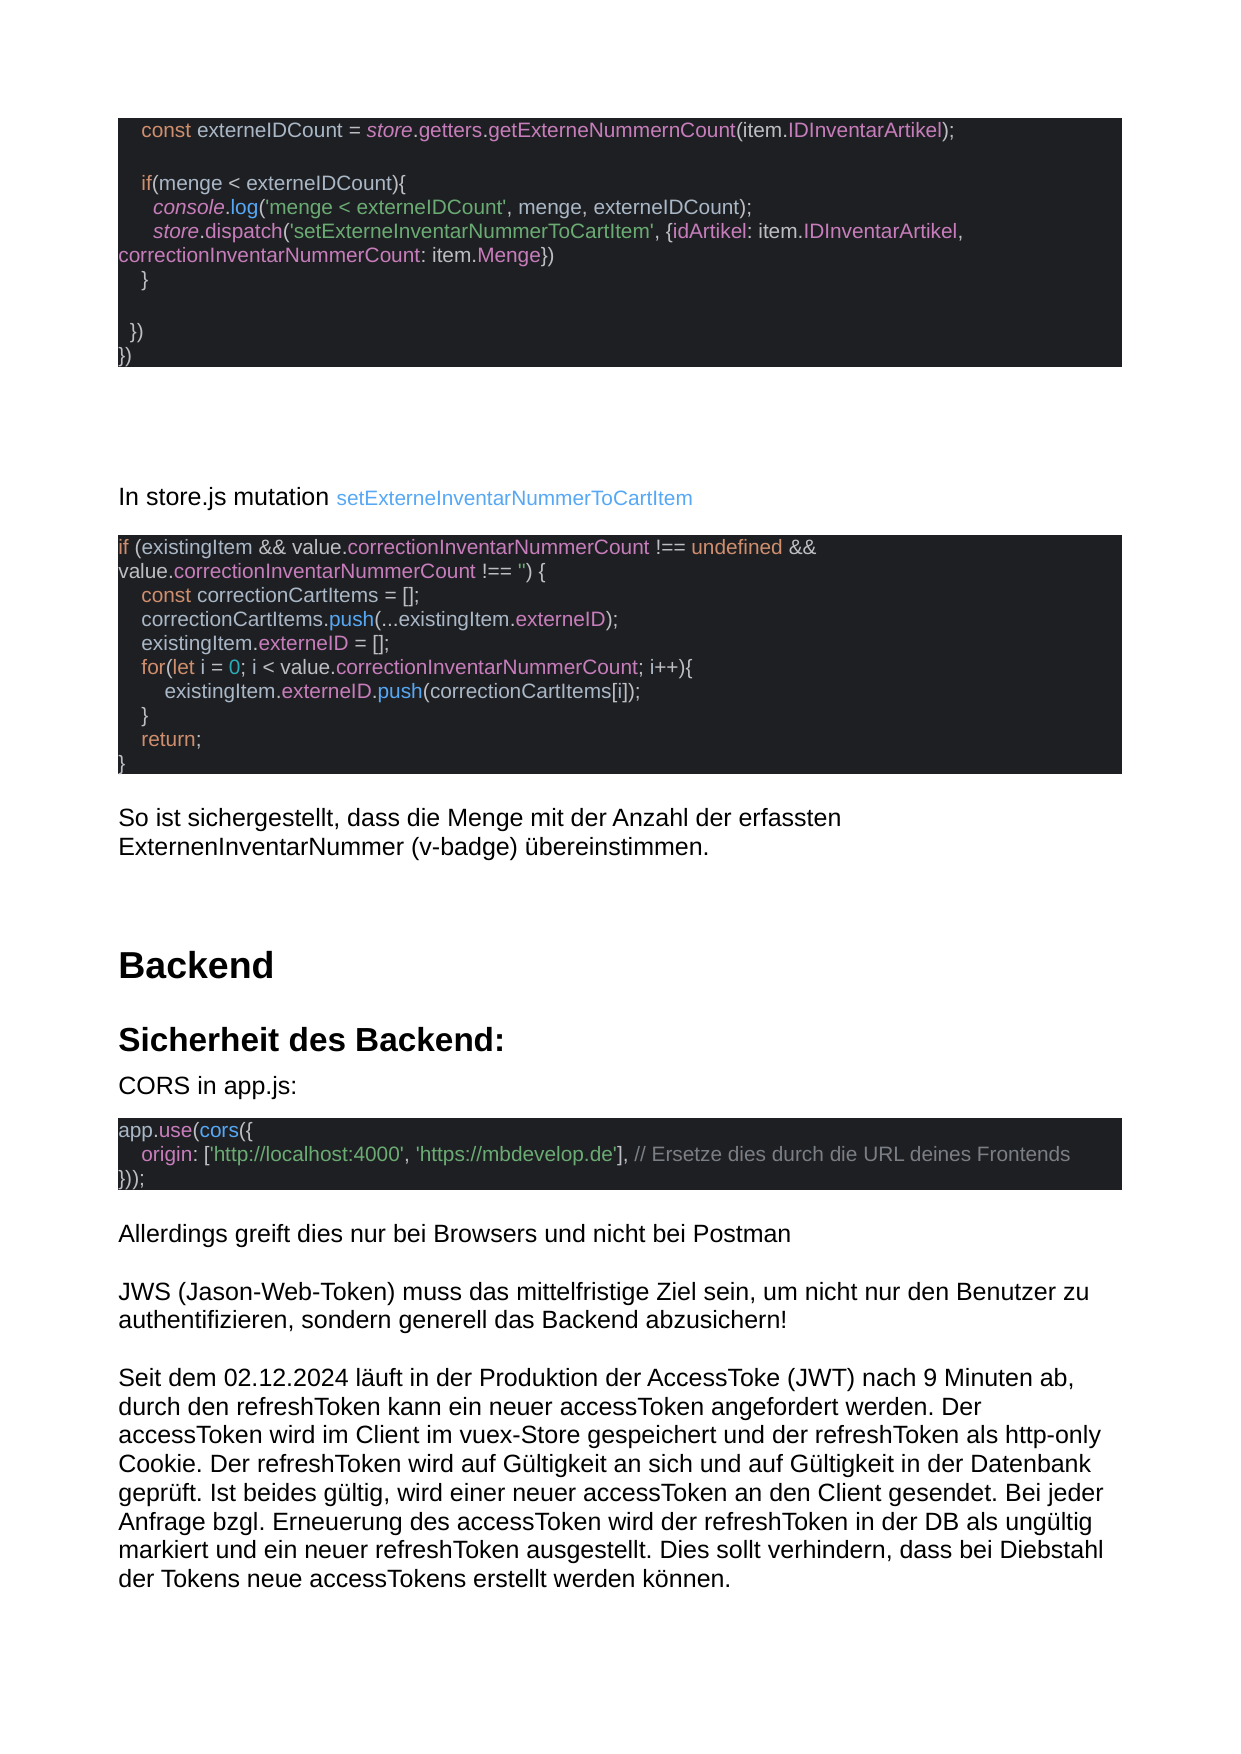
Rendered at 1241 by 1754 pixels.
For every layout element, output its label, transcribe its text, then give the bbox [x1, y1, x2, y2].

subtitle Backend [118, 943, 1122, 986]
text Allerdings greift dies nur bei Browsers und nicht bei Postman [118, 1219, 1122, 1248]
text JWS (Jason-Web-Token) muss das mittelfristige Ziel sein, um nicht nur den Benutzer zu authentifizieren, sondern generell das Backend abzusichern! [118, 1276, 1122, 1334]
text Seit dem 02.12.2024 läuft in der Produktion der AccessToke (JWT) nach 9 Minuten ab, durch den refreshToken kann ein neuer accessToken angefordert werden. Der accessToken wird im Client im vuex-Store gespeichert und der refreshToken als http-only Cookie. Der refreshToken wird auf Gültigkeit an sich und auf Gültigkeit in der Datenbank geprüft. Ist beides gültig, wird einer neuer accessToken an den Client gesendet. Bei jeder Anfrage bzgl. Erneuerung des accessToken wird der refreshToken in der DB als ungültig markiert und ein neuer refreshToken ausgestellt. Dies sollt verhindern, dass bei Diebstahl der Tokens neue accessTokens erstellt werden können. [118, 1363, 1122, 1593]
text In store.js mutation setExterneInventarNummerToCartItem [118, 482, 1122, 511]
text const externeIDCount = store.getters.getExterneNummernCount(item.IDInventarArtikel); if(menge < externeIDCount){ console.log('menge < externeIDCount', menge, externeIDCount); store.dispatch('setExterneInventarNummerToCartItem', {idArtikel: item.IDInventarArtikel, correctionInventarNummerCount: item.Menge}) } }) }) [118, 118, 1122, 367]
text app.use(cors({ origin: ['http://localhost:4000', 'https://mbdevelop.de'], // Ersetze dies durch die URL deines Frontends })); [118, 1118, 1122, 1190]
subtitle Sicherheit des Backend: [118, 1020, 1122, 1058]
text So ist sichergestellt, dass die Menge mit der Anzahl der erfassten ExternenInventarNummer (v-badge) übereinstimmen. [118, 803, 1122, 861]
text CORS in app.js: [118, 1071, 1122, 1099]
text if (existingItem && value.correctionInventarNummerCount !== undefined && value.correctionInventarNummerCount !== '') { const correctionCartItems = []; correctionCartItems.push(...existingItem.externeID); existingItem.externeID = []; for(let i = 0; i < value.correctionInventarNummerCount; i++){ existingItem.externeID.push(correctionCartItems[i]); } return; } [118, 535, 1122, 774]
